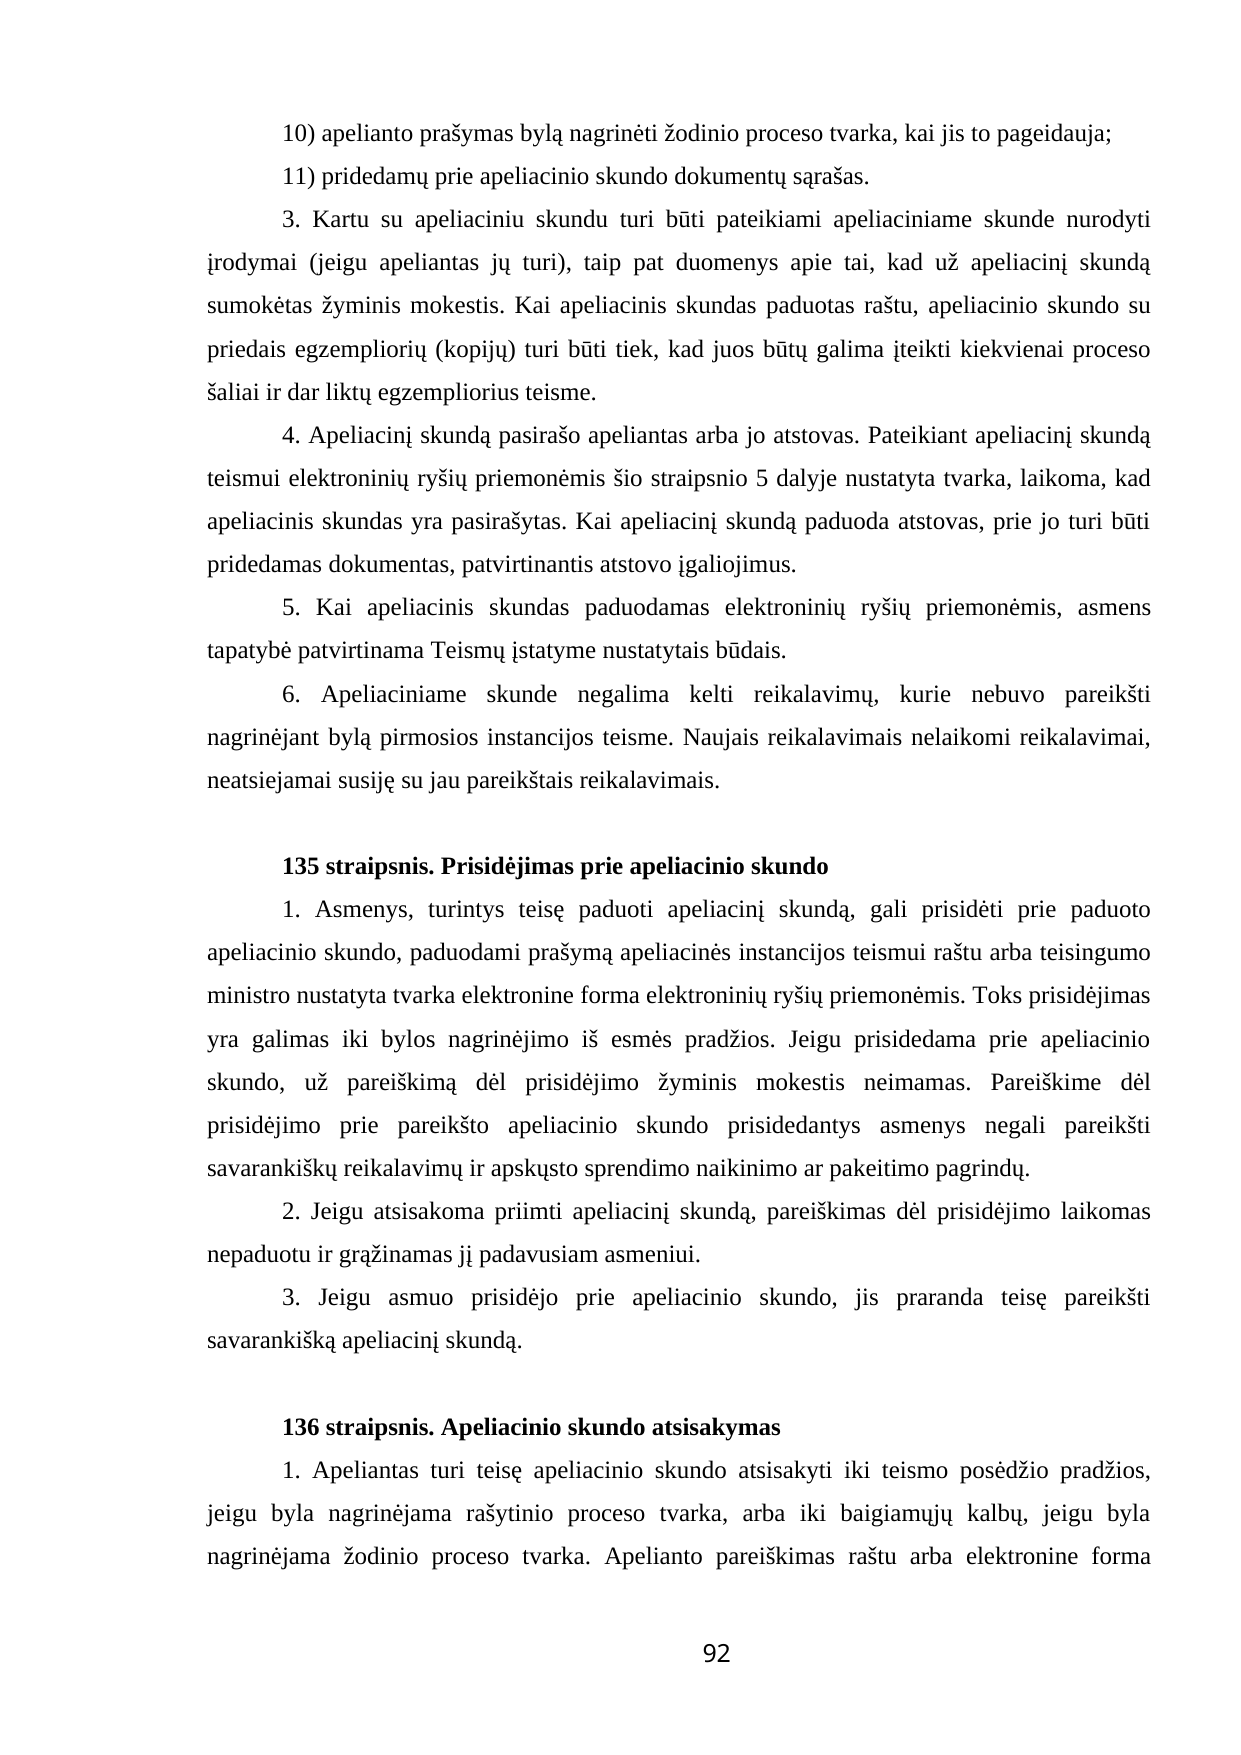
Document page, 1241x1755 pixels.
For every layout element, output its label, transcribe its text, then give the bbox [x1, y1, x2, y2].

text 135 straipsnis. Prisidėjimas prie apeliacinio skundo [207, 851, 1152, 880]
text 5. Kai apeliacinis skundas paduodamas elektroninių ryšių priemonėmis, asmens tapatybė patvirtinama Teismų įstatyme nustatytais būdais. [207, 592, 1152, 664]
text 136 straipsnis. Apeliacinio skundo atsisakymas [207, 1412, 1152, 1441]
text 1. Asmenys, turintys teisę paduoti apeliacinį skundą, gali prisidėti prie paduoto apeliacinio skundo, paduodami prašymą apeliacinės instancijos teismui raštu arba teisingumo ministro nustatyta tvarka elektronine forma elektroninių ryšių priemonėmis. Toks prisidėjimas yra galimas iki bylos nagrinėjimo iš esmės pradžios. Jeigu prisidedama prie apeliacinio skundo, už pareiškimą dėl prisidėjimo žyminis mokestis neimamas. Pareiškime dėl prisidėjimo prie pareikšto apeliacinio skundo prisidedantys asmenys negali pareikšti savarankiškų reikalavimų ir apskųsto sprendimo naikinimo ar pakeitimo pagrindų. [207, 894, 1152, 1182]
text 1. Apeliantas turi teisę apeliacinio skundo atsisakyti iki teismo posėdžio pradžios, jeigu byla nagrinėjama rašytinio proceso tvarka, arba iki baigiamųjų kalbų, jeigu byla nagrinėjama žodinio proceso tvarka. Apelianto pareiškimas raštu arba elektronine forma [207, 1455, 1152, 1570]
text 3. Jeigu asmuo prisidėjo prie apeliacinio skundo, jis praranda teisę pareikšti savarankišką apeliacinį skundą. [207, 1282, 1152, 1354]
text 6. Apeliaciniame skunde negalima kelti reikalavimų, kurie nebuvo pareikšti nagrinėjant bylą pirmosios instancijos teisme. Naujais reikalavimais nelaikomi reikalavimai, neatsiejamai susiję su jau pareikštais reikalavimais. [207, 679, 1152, 794]
text 11) pridedamų prie apeliacinio skundo dokumentų sąrašas. [207, 161, 1152, 190]
text 10) apelianto prašymas bylą nagrinėti žodinio proceso tvarka, kai jis to pageidauja; [207, 118, 1152, 147]
text 3. Kartu su apeliaciniu skundu turi būti pateikiami apeliaciniame skunde nurodyti įrodymai (jeigu apeliantas jų turi), taip pat duomenys apie tai, kad už apeliacinį skundą sumokėtas žyminis mokestis. Kai apeliacinis skundas paduotas raštu, apeliacinio skundo su priedais egzempliorių (kopijų) turi būti tiek, kad juos būtų galima įteikti kiekvienai proceso šaliai ir dar liktų egzempliorius teisme. [207, 204, 1152, 406]
text 2. Jeigu atsisakoma priimti apeliacinį skundą, pareiškimas dėl prisidėjimo laikomas nepaduotu ir grąžinamas jį padavusiam asmeniui. [207, 1196, 1152, 1268]
text 4. Apeliacinį skundą pasirašo apeliantas arba jo atstovas. Pateikiant apeliacinį skundą teismui elektroninių ryšių priemonėmis šio straipsnio 5 dalyje nustatyta tvarka, laikoma, kad apeliacinis skundas yra pasirašytas. Kai apeliacinį skundą paduoda atstovas, prie jo turi būti pridedamas dokumentas, patvirtinantis atstovo įgaliojimus. [207, 420, 1152, 578]
